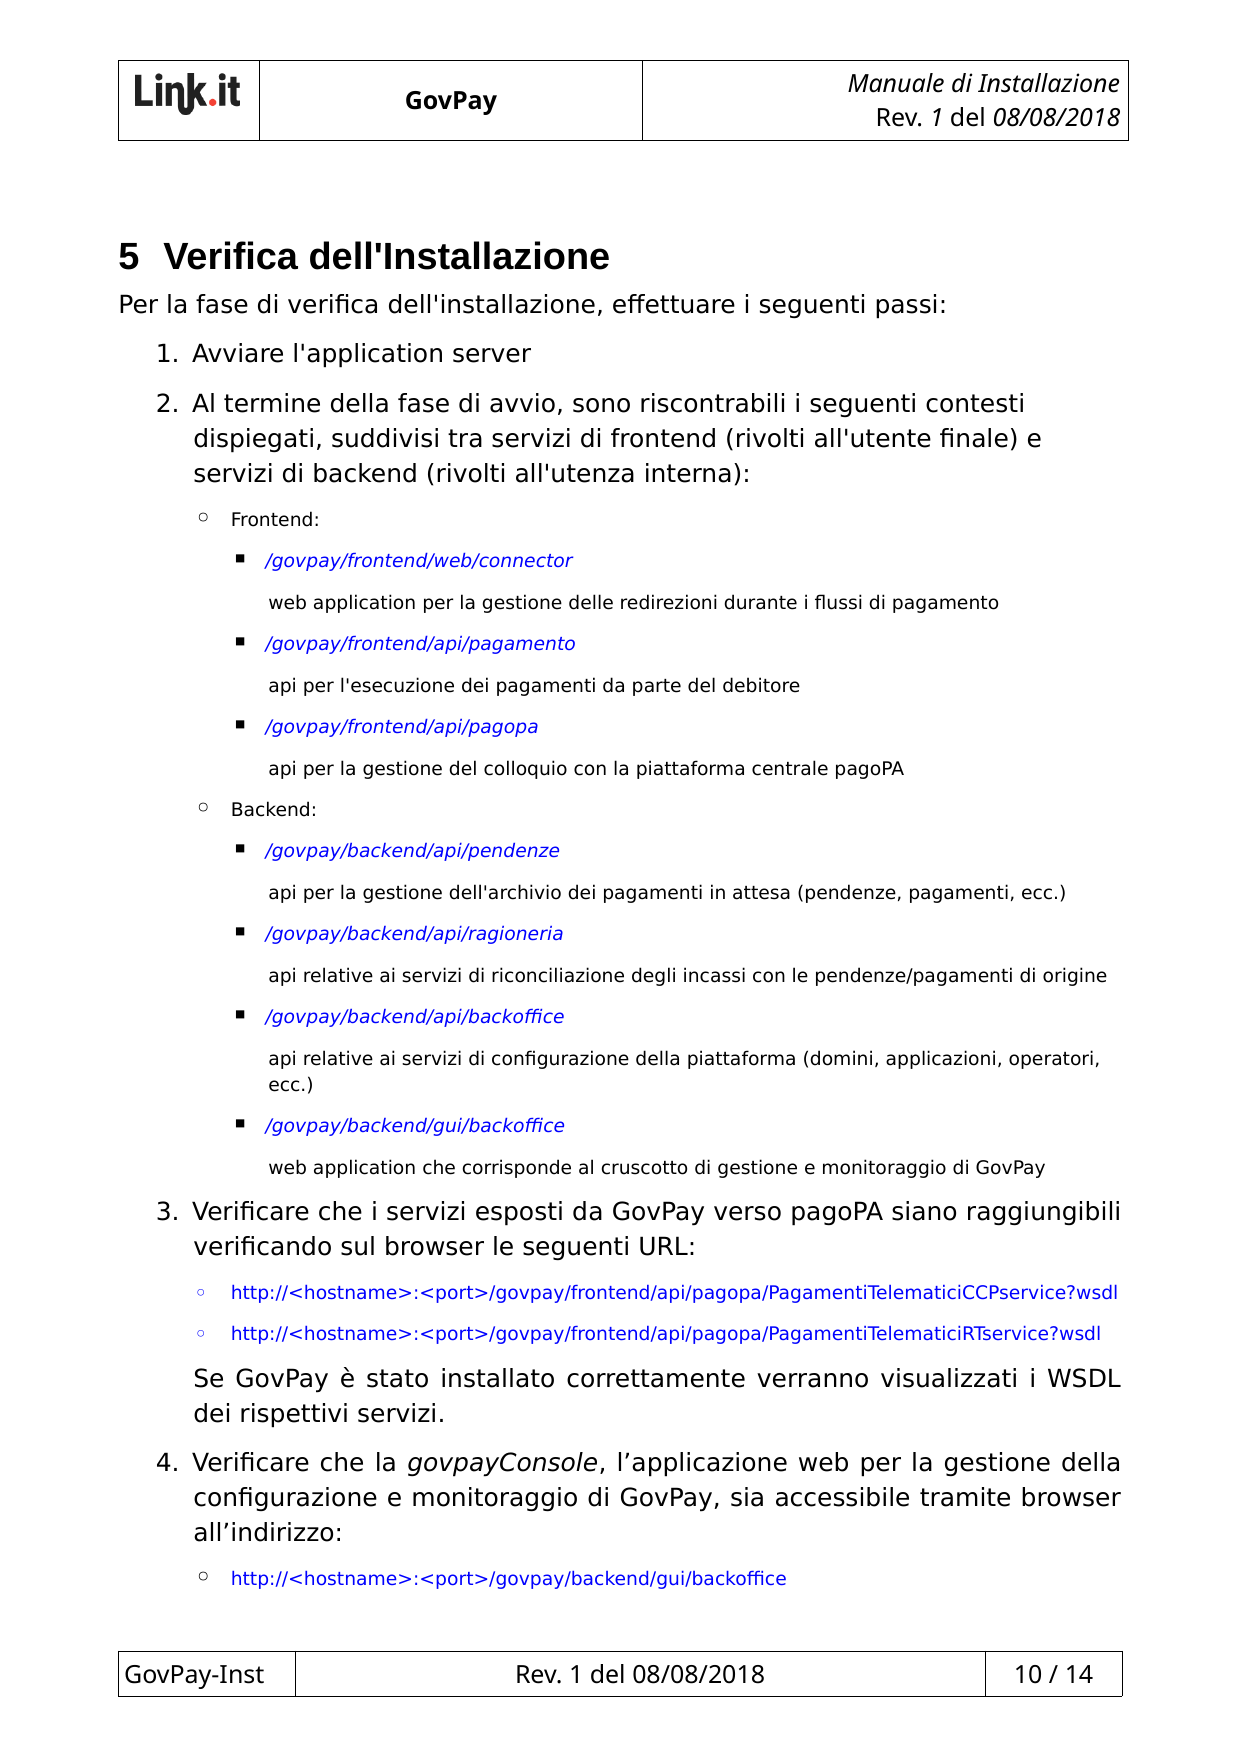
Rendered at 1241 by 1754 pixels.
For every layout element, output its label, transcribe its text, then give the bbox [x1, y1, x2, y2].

list api per l'esecuzione dei pagamenti da parte del debitore [231, 675, 1122, 697]
list Se GovPay è stato installato correttamente verranno visualizzati i WSDL dei rispettivi servizi. [193, 1364, 1122, 1428]
list /govpay/backend/gui/backoffice [231, 1115, 1122, 1138]
list api per la gestione del colloquio con la piattaforma centrale pagoPA [231, 758, 1122, 780]
list /govpay/backend/api/backoffice [231, 1006, 1122, 1029]
list web application che corrisponde al cruscotto di gestione e monitoraggio di GovPay [231, 1157, 1122, 1179]
list /govpay/frontend/api/pagamento [231, 633, 1122, 656]
subtitle Verifica dell'Installazione [118, 234, 1122, 277]
list /govpay/backend/api/ragioneria [231, 923, 1122, 946]
list Al termine della fase di avvio, sono riscontrabili i seguenti contesti dispiegati, suddivisi tra servizi di frontend (rivolti all'utente finale) e servizi di backend (rivolti all'utenza interna): [156, 389, 1122, 488]
text Per la fase di verifica dell'installazione, effettuare i seguenti passi: [118, 290, 1122, 319]
list Backend: [193, 799, 1122, 821]
list Verificare che i servizi esposti da GovPay verso pagoPA siano raggiungibili verificando sul browser le seguenti URL: [156, 1198, 1122, 1262]
list /govpay/frontend/web/connector [231, 551, 1122, 573]
list api relative ai servizi di riconciliazione degli incassi con le pendenze/pagamenti di origine [231, 965, 1122, 987]
list http://<hostname>:<port>/govpay/frontend/api/pagopa/PagamentiTelematiciCCPservice?wsdl [193, 1282, 1122, 1304]
list api relative ai servizi di configurazione della piattaforma (domini, applicazioni, operatori, ecc.) [231, 1048, 1122, 1096]
list http://<hostname>:<port>/govpay/backend/gui/backoffice [193, 1568, 1122, 1591]
list Frontend: [193, 509, 1122, 531]
picture [123, 65, 254, 119]
list Verificare che la govpayConsole, l’applicazione web per la gestione della configurazione e monitoraggio di GovPay, sia accessibile tramite browser all’indirizzo: [156, 1448, 1122, 1548]
list web application per la gestione delle redirezioni durante i flussi di pagamento [231, 592, 1122, 614]
list http://<hostname>:<port>/govpay/frontend/api/pagopa/PagamentiTelematiciRTservice?wsdl [193, 1323, 1122, 1345]
list /govpay/frontend/api/pagopa [231, 716, 1122, 739]
list /govpay/backend/api/pendenze [231, 841, 1122, 863]
list Avviare l'application server [156, 339, 1122, 369]
list api per la gestione dell'archivio dei pagamenti in attesa (pendenze, pagamenti, ecc.) [231, 882, 1122, 904]
